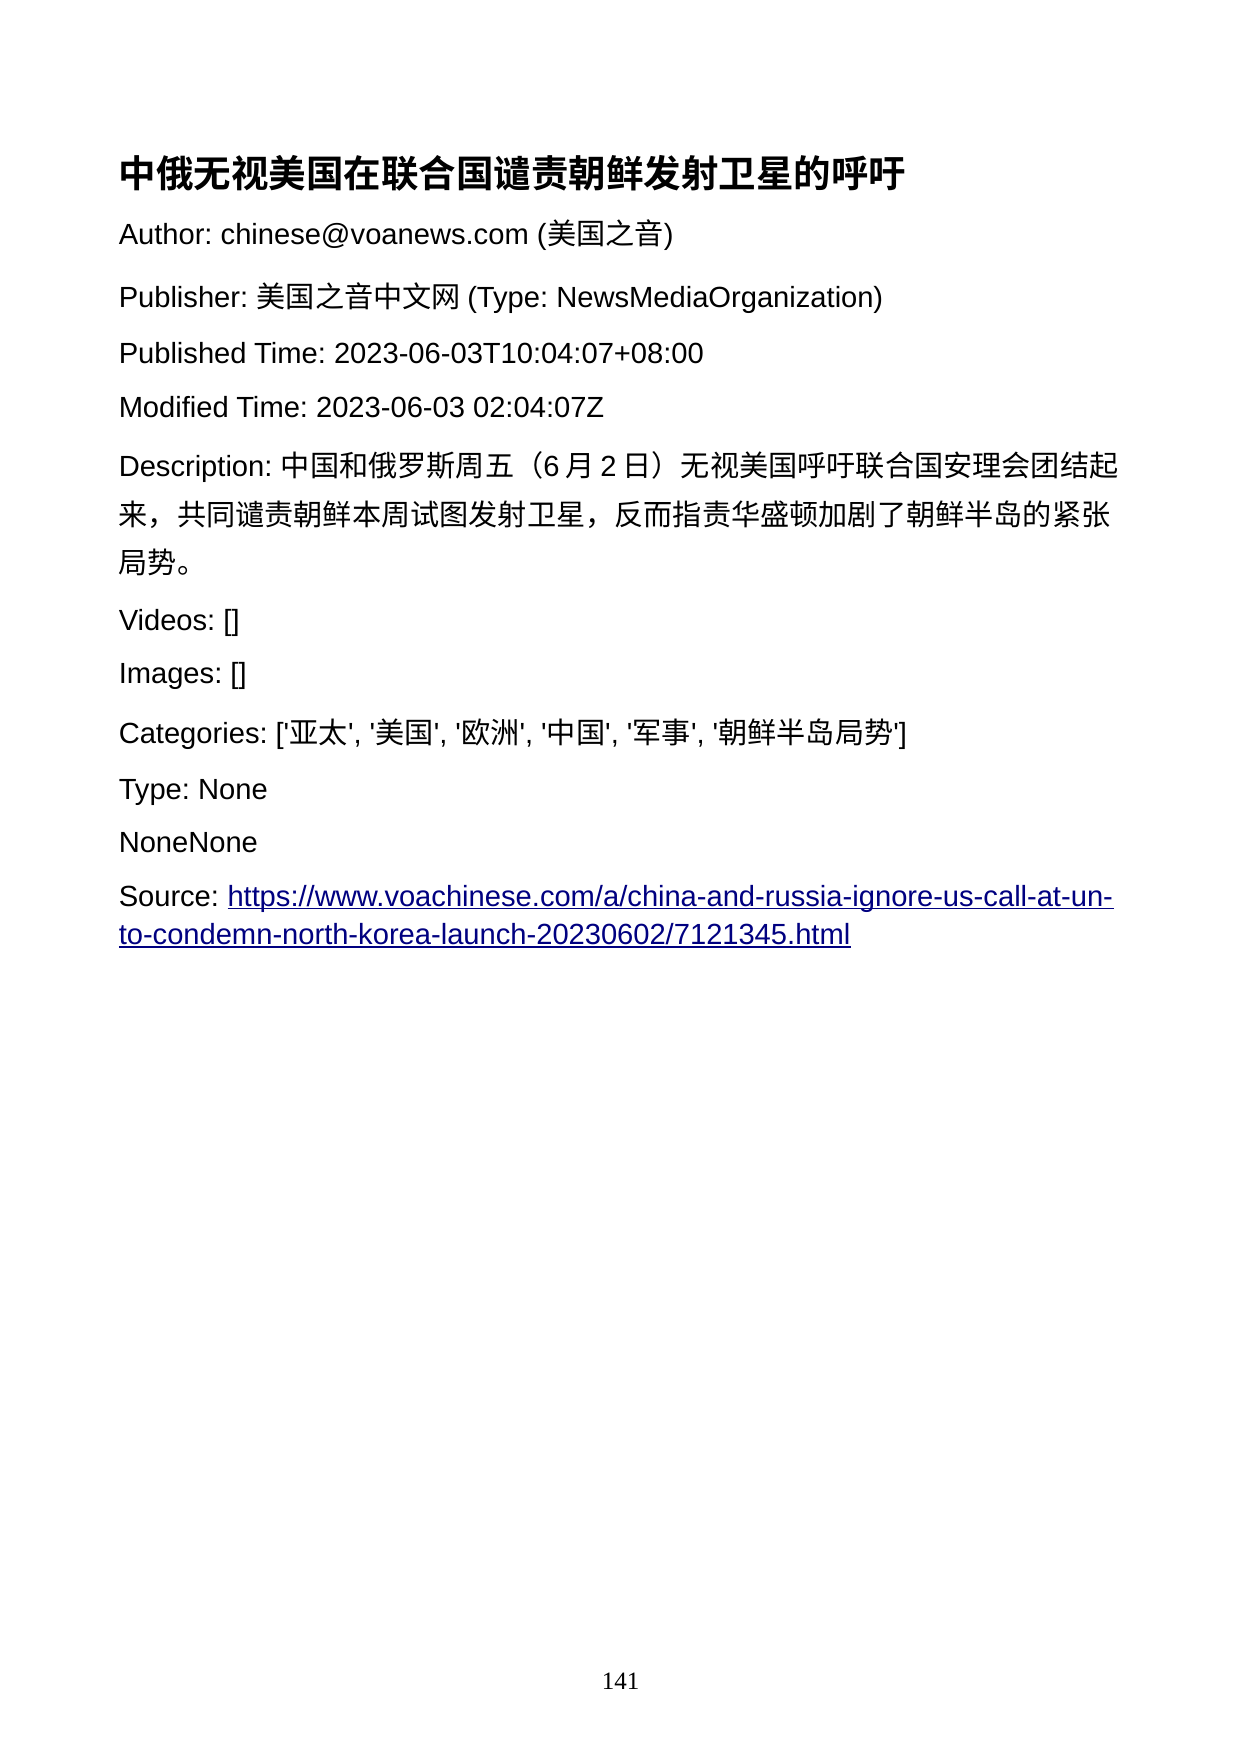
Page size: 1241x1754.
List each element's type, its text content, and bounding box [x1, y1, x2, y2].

text Description: 中国和俄罗斯周五（6月2日）无视美国呼吁联合国安理会团结起来，共同谴责朝鲜本周试图发射卫星，反而指责华盛顿加剧了朝鲜半岛的紧张局势。 [118, 443, 1122, 582]
subtitle 中俄无视美国在联合国谴责朝鲜发射卫星的呼吁 [118, 143, 1122, 198]
text Categories: ['亚太', '美国', '欧洲', '中国', '军事', '朝鲜半岛局势'] [118, 709, 1122, 752]
text Type: None [118, 772, 1122, 806]
text NoneNone [118, 826, 1122, 859]
text Source: https://www.voachinese.com/a/china-and-russia-ignore-us-call-at-un-to-condemn-north-korea-launch-20230602/7121345.html [118, 879, 1122, 951]
text Published Time: 2023-06-03T10:04:07+08:00 [118, 337, 1122, 370]
text Modified Time: 2023-06-03 02:04:07Z [118, 390, 1122, 423]
text Images: [] [118, 656, 1122, 690]
text Publisher: 美国之音中文网 (Type: NewsMediaOrganization) [118, 273, 1122, 316]
text Author: chinese@voanews.com (美国之音) [118, 210, 1122, 253]
text Videos: [] [118, 603, 1122, 637]
